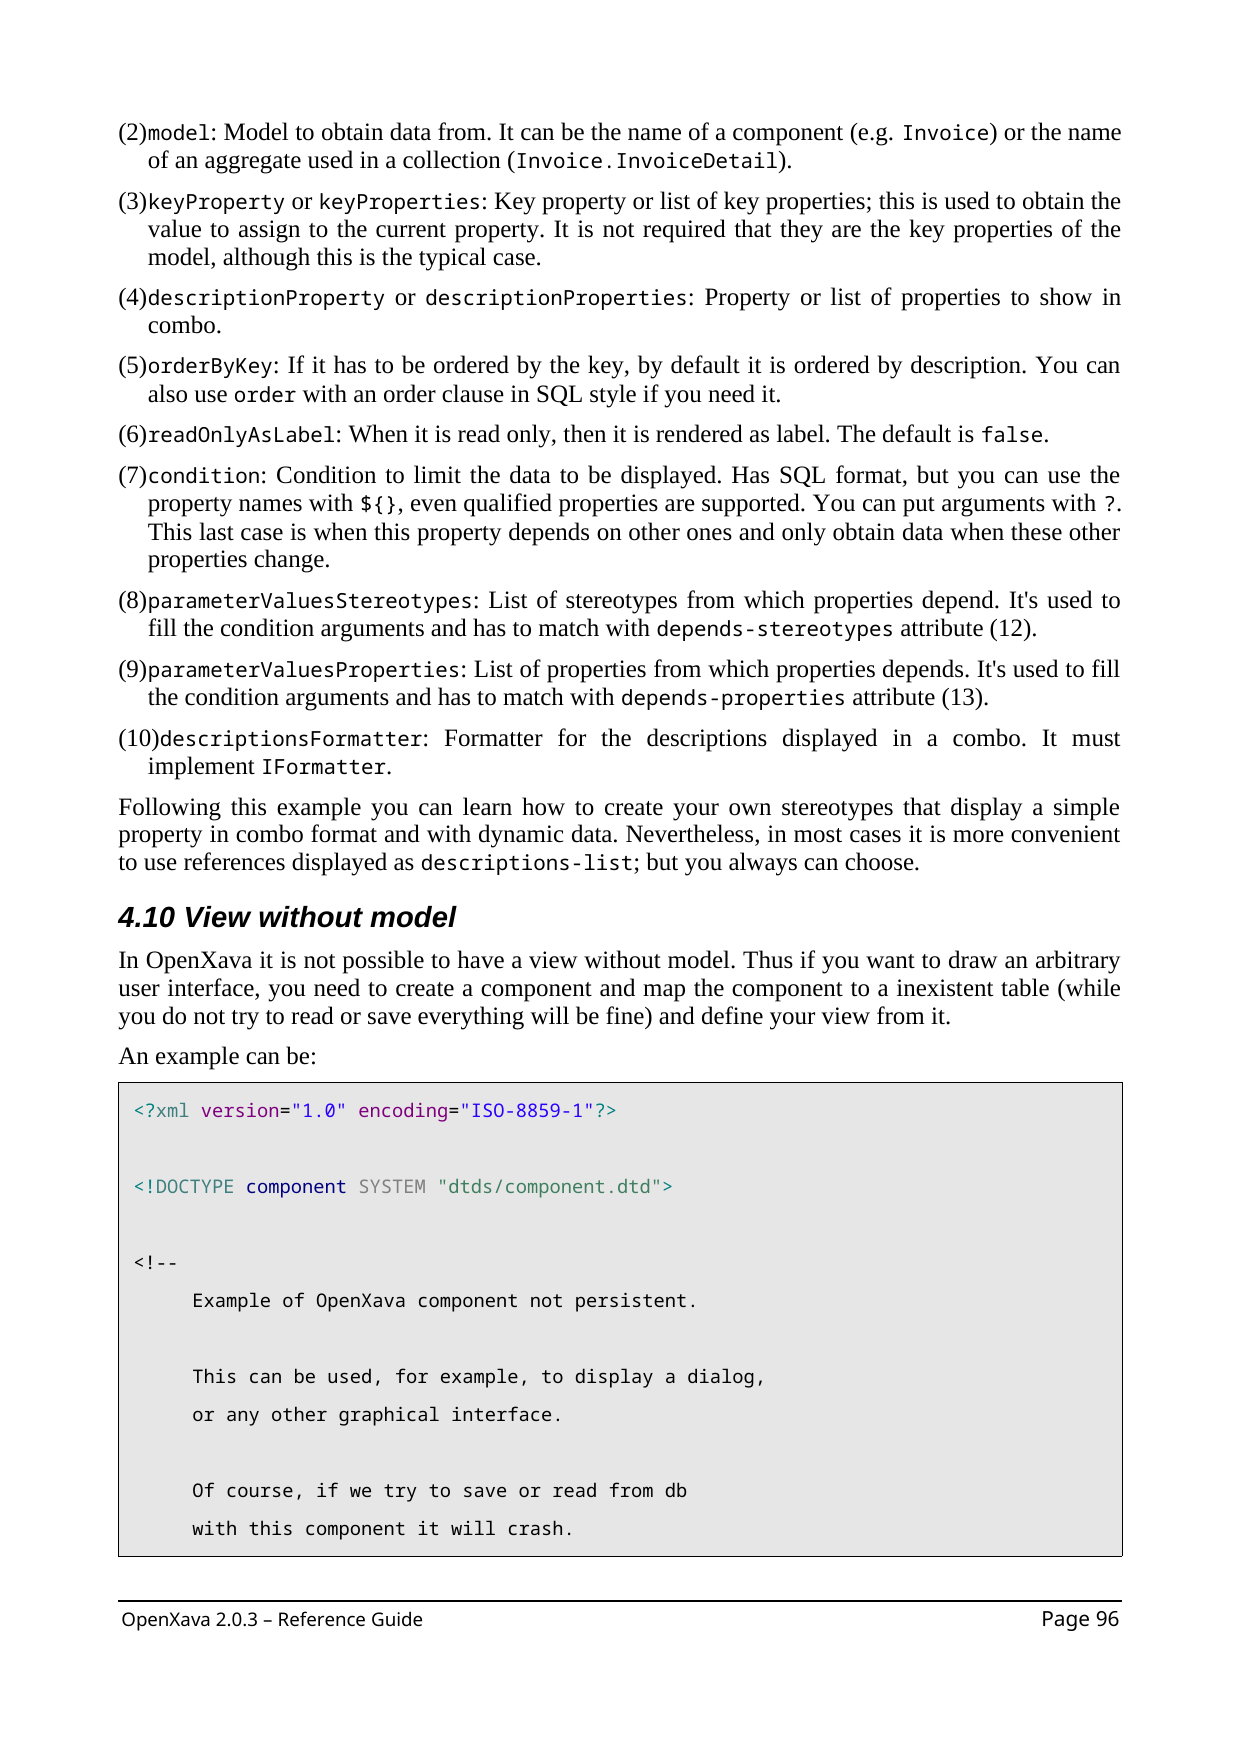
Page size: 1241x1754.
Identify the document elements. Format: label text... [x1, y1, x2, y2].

list readOnlyAsLabel: When it is read only, then it is rendered as label. The default is false. [118, 421, 1122, 449]
list keyProperty or keyProperties: Key property or list of key properties; this is used to obtain the value to assign to the current property. It is not required that they are the key properties of the model, although this is the typical case. [118, 187, 1122, 271]
text An example can be: [118, 1042, 1122, 1070]
list parameterValuesStereotypes: List of stereotypes from which properties depend. It's used to fill the condition arguments and has to match with depends-stereotypes attribute (12). [118, 586, 1122, 642]
text Following this example you can learn how to create your own stereotypes that display a simple property in combo format and with dynamic data. Nevertheless, in most cases it is more convenient to use references displayed as descriptions-list; but you always can choose. [118, 793, 1122, 876]
text <!DOCTYPE component SYSTEM "dtds/component.dtd"> [119, 1158, 1122, 1196]
text In OpenXava it is not possible to have a view without model. Thus if you want to draw an arbitrary user interface, you need to create a component and map the component to a inexistent table (while you do not try to read or save everything will be fine) and define your view from it. [118, 946, 1122, 1029]
text Example of OpenXava component not persistent. [119, 1272, 1122, 1310]
list descriptionsFormatter: Formatter for the descriptions displayed in a combo. It must implement IFormatter. [118, 724, 1122, 780]
subtitle View without model [118, 901, 1122, 934]
list condition: Condition to limit the data to be displayed. Has SQL format, but you can use the property names with ${}, even qualified properties are supported. You can put arguments with ?. This last case is when this property depends on other ones and only obtain data when these other properties change. [118, 461, 1122, 573]
text with this component it will crash. [119, 1501, 1122, 1556]
list model: Model to obtain data from. It can be the name of a component (e.g. Invoice) or the name of an aggregate used in a collection (Invoice.InvoiceDetail). [118, 118, 1122, 174]
text Of course, if we try to save or read from db [119, 1462, 1122, 1501]
text <!-- [119, 1234, 1122, 1272]
list descriptionProperty or descriptionProperties: Property or list of properties to show in combo. [118, 283, 1122, 339]
text or any other graphical interface. [119, 1386, 1122, 1424]
text This can be used, for example, to display a dialog, [119, 1348, 1122, 1386]
text <?xml version="1.0" encoding="ISO-8859-1"?> [119, 1083, 1122, 1120]
list orderByKey: If it has to be ordered by the key, by default it is ordered by description. You can also use order with an order clause in SQL style if you need it. [118, 352, 1122, 408]
list parameterValuesProperties: List of properties from which properties depends. It's used to fill the condition arguments and has to match with depends-properties attribute (13). [118, 655, 1122, 711]
